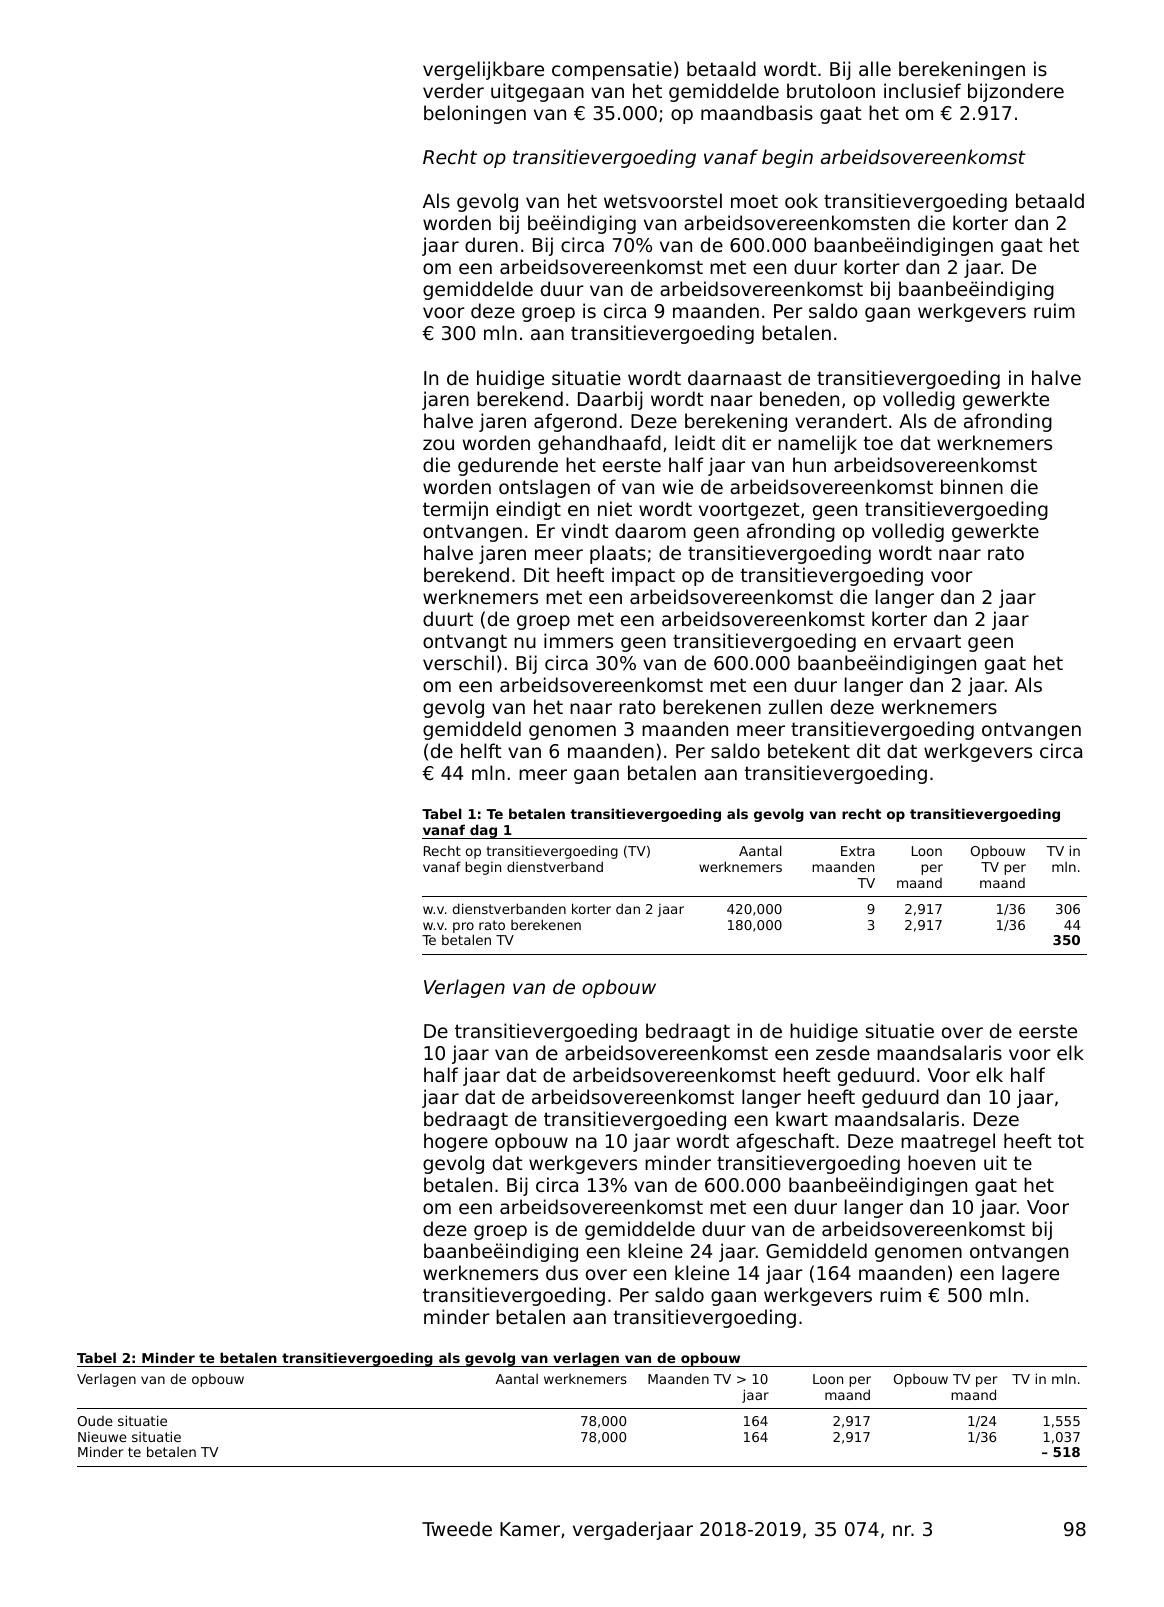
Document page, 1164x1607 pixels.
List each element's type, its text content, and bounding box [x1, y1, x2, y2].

table_cell TV in mln. [1032, 839, 1087, 896]
table_cell Oude situatie [77, 1409, 485, 1429]
table_cell Maanden TV > 10 jaar [633, 1367, 774, 1408]
subtitle Recht op transitievergoeding vanaf begin arbeidsovereenkomst [422, 147, 1087, 169]
table_cell [774, 1445, 877, 1466]
table_cell 2,917 [881, 918, 949, 933]
table_cell 3 [788, 918, 881, 933]
text De transitievergoeding bedraagt in de huidige situatie over de eerste 10 jaar van de arbeidsovereenkomst een zesde maandsalaris voor elk half jaar dat de arbeidsovereenkomst heeft geduurd. Voor elk half jaar dat de arbeidsovereenkomst langer heeft geduurd dan 10 jaar, bedraagt de transitievergoeding een kwart maandsalaris. Deze hogere opbouw na 10 jaar wordt afgeschaft. Deze maatregel heeft tot gevolg dat werkgevers minder transitievergoeding hoeven uit te betalen. Bij circa 13% van de 600.000 baanbeëindigingen gaat het om een arbeidsovereenkomst met een duur langer dan 10 jaar. Voor deze groep is de gemiddelde duur van de arbeidsovereenkomst bij baanbeëindiging een kleine 24 jaar. Gemiddeld genomen ontvangen werknemers dus over een kleine 14 jaar (164 maanden) een lagere transitievergoeding. Per saldo gaan werkgevers ruim € 500 mln. minder betalen aan transitievergoeding. [422, 1021, 1087, 1329]
table_cell – 518 [1003, 1445, 1087, 1466]
table_cell 180,000 [691, 918, 788, 933]
text vergelijkbare compensatie) betaald wordt. Bij alle berekeningen is verder uitgegaan van het gemiddelde brutoloon inclusief bijzondere beloningen van € 35.000; op maandbasis gaat het om € 2.917. [422, 59, 1087, 125]
table_cell 9 [788, 897, 881, 917]
table_cell Verlagen van de opbouw [77, 1367, 485, 1408]
subtitle Verlagen van de opbouw [422, 977, 1087, 999]
table_cell [881, 933, 949, 953]
table_cell Loon per maand [881, 839, 949, 896]
table_cell 350 [1032, 933, 1087, 953]
table_cell Extra maanden TV [788, 839, 881, 896]
table_cell 164 [633, 1409, 774, 1429]
table_cell w.v. dienstverbanden korter dan 2 jaar [422, 897, 691, 917]
table_cell 1/36 [877, 1430, 1003, 1445]
table_cell 1,555 [1003, 1409, 1087, 1429]
table_cell Recht op transitievergoeding (TV) vanaf begin dienstverband [422, 839, 691, 896]
table_cell [788, 933, 881, 953]
table_cell TV in mln. [1003, 1367, 1087, 1408]
table_cell 164 [633, 1430, 774, 1445]
table_cell 2,917 [881, 897, 949, 917]
table_cell 2,917 [774, 1409, 877, 1429]
table_header Tabel 1: Te betalen transitievergoeding als gevolg van recht op transitievergoeding vanaf dag 1 [422, 807, 1087, 838]
table_cell 306 [1032, 897, 1087, 917]
text In de huidige situatie wordt daarnaast de transitievergoeding in halve jaren berekend. Daarbij wordt naar beneden, op volledig gewerkte halve jaren afgerond. Deze berekening verandert. Als de afronding zou worden gehandhaafd, leidt dit er namelijk toe dat werknemers die gedurende het eerste half jaar van hun arbeidsovereenkomst worden ontslagen of van wie de arbeidsovereenkomst binnen die termijn eindigt en niet wordt voortgezet, geen transitievergoeding ontvangen. Er vindt daarom geen afronding op volledig gewerkte halve jaren meer plaats; de transitievergoeding wordt naar rato berekend. Dit heeft impact op de transitievergoeding voor werknemers met een arbeidsovereenkomst die langer dan 2 jaar duurt (de groep met een arbeidsovereenkomst korter dan 2 jaar ontvangt nu immers geen transitievergoeding en ervaart geen verschil). Bij circa 30% van de 600.000 baanbeëindigingen gaat het om een arbeidsovereenkomst met een duur langer dan 2 jaar. Als gevolg van het naar rato berekenen zullen deze werknemers gemiddeld genomen 3 maanden meer transitievergoeding ontvangen (de helft van 6 maanden). Per saldo betekent dit dat werkgevers circa € 44 mln. meer gaan betalen aan transitievergoeding. [422, 367, 1087, 785]
table_cell 1,037 [1003, 1430, 1087, 1445]
table_cell 1/24 [877, 1409, 1003, 1429]
table_cell 1/36 [949, 918, 1032, 933]
table_cell Opbouw TV per maand [949, 839, 1032, 896]
table_cell Loon per maand [774, 1367, 877, 1408]
table_cell [949, 933, 1032, 953]
table_cell [691, 933, 788, 953]
table_cell w.v. pro rato berekenen [422, 918, 691, 933]
table_cell 44 [1032, 918, 1087, 933]
table_cell 1/36 [949, 897, 1032, 917]
text Als gevolg van het wetsvoorstel moet ook transitievergoeding betaald worden bij beëindiging van arbeidsovereenkomsten die korter dan 2 jaar duren. Bij circa 70% van de 600.000 baanbeëindigingen gaat het om een arbeidsovereenkomst met een duur korter dan 2 jaar. De gemiddelde duur van de arbeidsovereenkomst bij baanbeëindiging voor deze groep is circa 9 maanden. Per saldo gaan werkgevers ruim € 300 mln. aan transitievergoeding betalen. [422, 191, 1087, 345]
table_cell Opbouw TV per maand [877, 1367, 1003, 1408]
table_cell Aantal werknemers [485, 1367, 633, 1408]
table_cell 420,000 [691, 897, 788, 917]
table_cell 78,000 [485, 1409, 633, 1429]
table_cell Nieuwe situatie [77, 1430, 485, 1445]
table_header Tabel 2: Minder te betalen transitievergoeding als gevolg van verlagen van de opbouw [77, 1351, 1087, 1366]
table_cell [877, 1445, 1003, 1466]
table_cell Minder te betalen TV [77, 1445, 485, 1466]
table_cell 78,000 [485, 1430, 633, 1445]
table_cell 2,917 [774, 1430, 877, 1445]
table_cell Te betalen TV [422, 933, 691, 953]
table_cell [485, 1445, 633, 1466]
table_cell [633, 1445, 774, 1466]
table_cell Aantal werknemers [691, 839, 788, 896]
